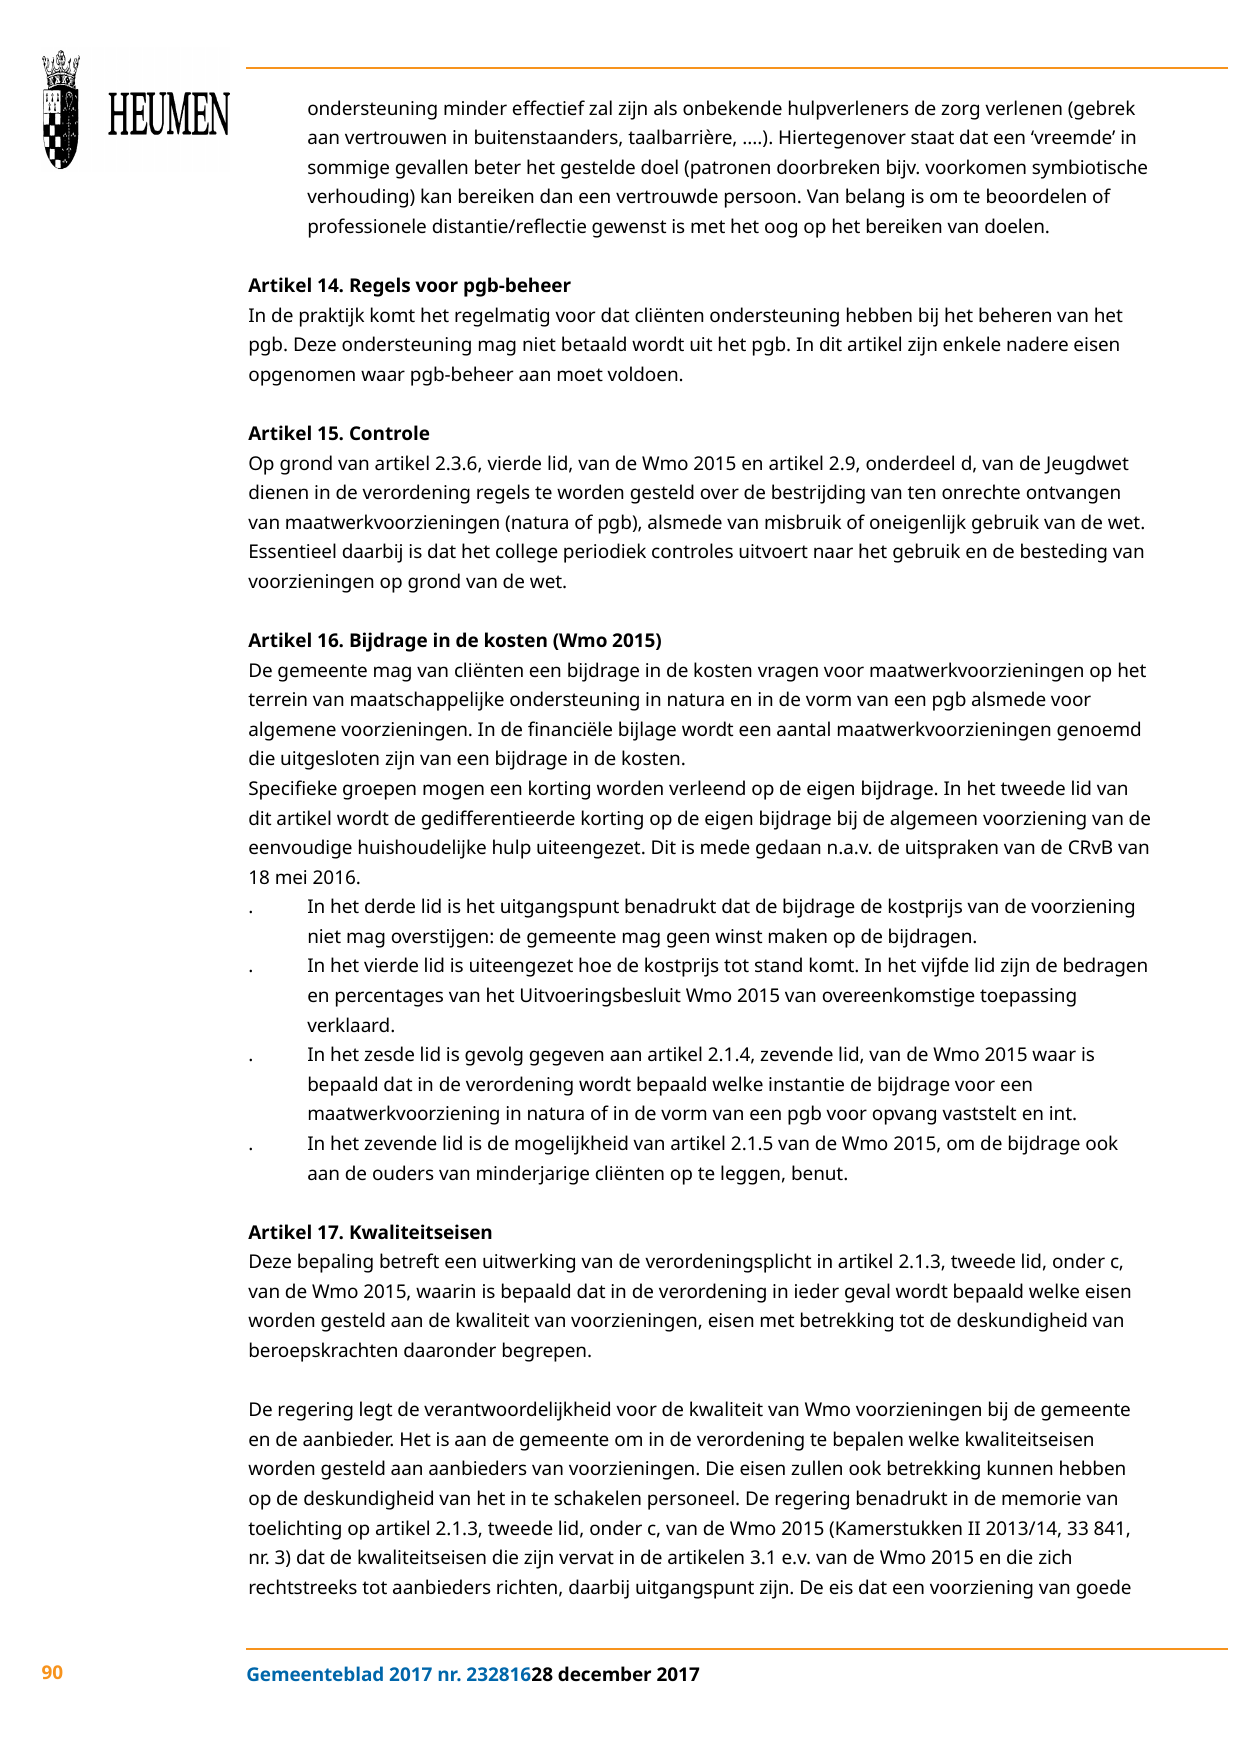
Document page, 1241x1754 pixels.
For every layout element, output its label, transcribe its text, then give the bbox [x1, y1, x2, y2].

text Artikel 15. Controle [248, 420, 1152, 446]
text De gemeente mag van cliënten een bijdrage in de kosten vragen voor maatwerkvoorzieningen op het terrein van maatschappelijke ondersteuning in natura en in de vorm van een pgb alsmede voor algemene voorzieningen. In de financiële bijlage wordt een aantal maatwerkvoorzieningen genoemd die uitgesloten zijn van een bijdrage in de kosten. [248, 657, 1152, 771]
text In de praktijk komt het regelmatig voor dat cliënten ondersteuning hebben bij het beheren van het pgb. Deze ondersteuning mag niet betaald wordt uit het pgb. In dit artikel zijn enkele nadere eisen opgenomen waar pgb-beheer aan moet voldoen. [248, 302, 1152, 387]
text De regering legt de verantwoordelijkheid voor de kwaliteit van Wmo voorzieningen bij de gemeente en de aanbieder. Het is aan de gemeente om in de verordening te bepalen welke kwaliteitseisen worden gesteld aan aanbieders van voorzieningen. Die eisen zullen ook betrekking kunnen hebben op de deskundigheid van het in te schakelen personeel. De regering benadrukt in de memorie van toelichting op artikel 2.1.3, tweede lid, onder c, van de Wmo 2015 (Kamerstukken II 2013/14, 33 841, nr. 3) dat de kwaliteitseisen die zijn vervat in de artikelen 3.1 e.v. van de Wmo 2015 en die zich rechtstreeks tot aanbieders richten, daarbij uitgangspunt zijn. De eis dat een voorziening van goede [248, 1396, 1152, 1600]
text Op grond van artikel 2.3.6, vierde lid, van de Wmo 2015 en artikel 2.9, onderdeel d, van de Jeugdwet dienen in de verordening regels te worden gesteld over de bestrijding van ten onrechte ontvangen van maatwerkvoorzieningen (natura of pgb), alsmede van misbruik of oneigenlijk gebruik van de wet. Essentieel daarbij is dat het college periodiek controles uitvoert naar het gebruik en de besteding van voorzieningen op grond van de wet. [248, 450, 1152, 594]
list In het zevende lid is de mogelijkheid van artikel 2.1.5 van de Wmo 2015, om de bijdrage ook aan de ouders van minderjarige cliënten op te leggen, benut. [248, 1130, 1152, 1186]
text Artikel 17. Kwaliteitseisen [248, 1219, 1152, 1245]
picture [41, 47, 231, 172]
list ondersteuning minder effectief zal zijn als onbekende hulpverleners de zorg verlenen (gebrek aan vertrouwen in buitenstaanders, taalbarrière, ....). Hiertegenover staat dat een ‘vreemde’ in sommige gevallen beter het gestelde doel (patronen doorbreken bijv. voorkomen symbiotische verhouding) kan bereiken dan een vertrouwde persoon. Van belang is om te beoordelen of professionele distantie/reflectie gewenst is met het oog op het bereiken van doelen. [248, 95, 1152, 239]
list In het vierde lid is uiteengezet hoe de kostprijs tot stand komt. In het vijfde lid zijn de bedragen en percentages van het Uitvoeringsbesluit Wmo 2015 van overeenkomstige toepassing verklaard. [248, 953, 1152, 1038]
text Artikel 16. Bijdrage in de kosten (Wmo 2015) [248, 627, 1152, 653]
list In het zesde lid is gevolg gegeven aan artikel 2.1.4, zevende lid, van de Wmo 2015 waar is bepaald dat in de verordening wordt bepaald welke instantie de bijdrage voor een maatwerkvoorziening in natura of in de vorm van een pgb voor opvang vaststelt en int. [248, 1041, 1152, 1126]
text Deze bepaling betreft een uitwerking van de verordeningsplicht in artikel 2.1.3, tweede lid, onder c, van de Wmo 2015, waarin is bepaald dat in de verordening in ieder geval wordt bepaald welke eisen worden gesteld aan de kwaliteit van voorzieningen, eisen met betrekking tot de deskundigheid van beroepskrachten daaronder begrepen. [248, 1248, 1152, 1363]
text Specifieke groepen mogen een korting worden verleend op de eigen bijdrage. In het tweede lid van dit artikel wordt de gedifferentieerde korting op de eigen bijdrage bij de algemeen voorziening van de eenvoudige huishoudelijke hulp uiteengezet. Dit is mede gedaan n.a.v. de uitspraken van de CRvB van 18 mei 2016. [248, 775, 1152, 890]
text Artikel 14. Regels voor pgb-beheer [248, 272, 1152, 298]
list In het derde lid is het uitgangspunt benadrukt dat de bijdrage de kostprijs van de voorziening niet mag overstijgen: de gemeente mag geen winst maken op de bijdragen. [248, 893, 1152, 949]
